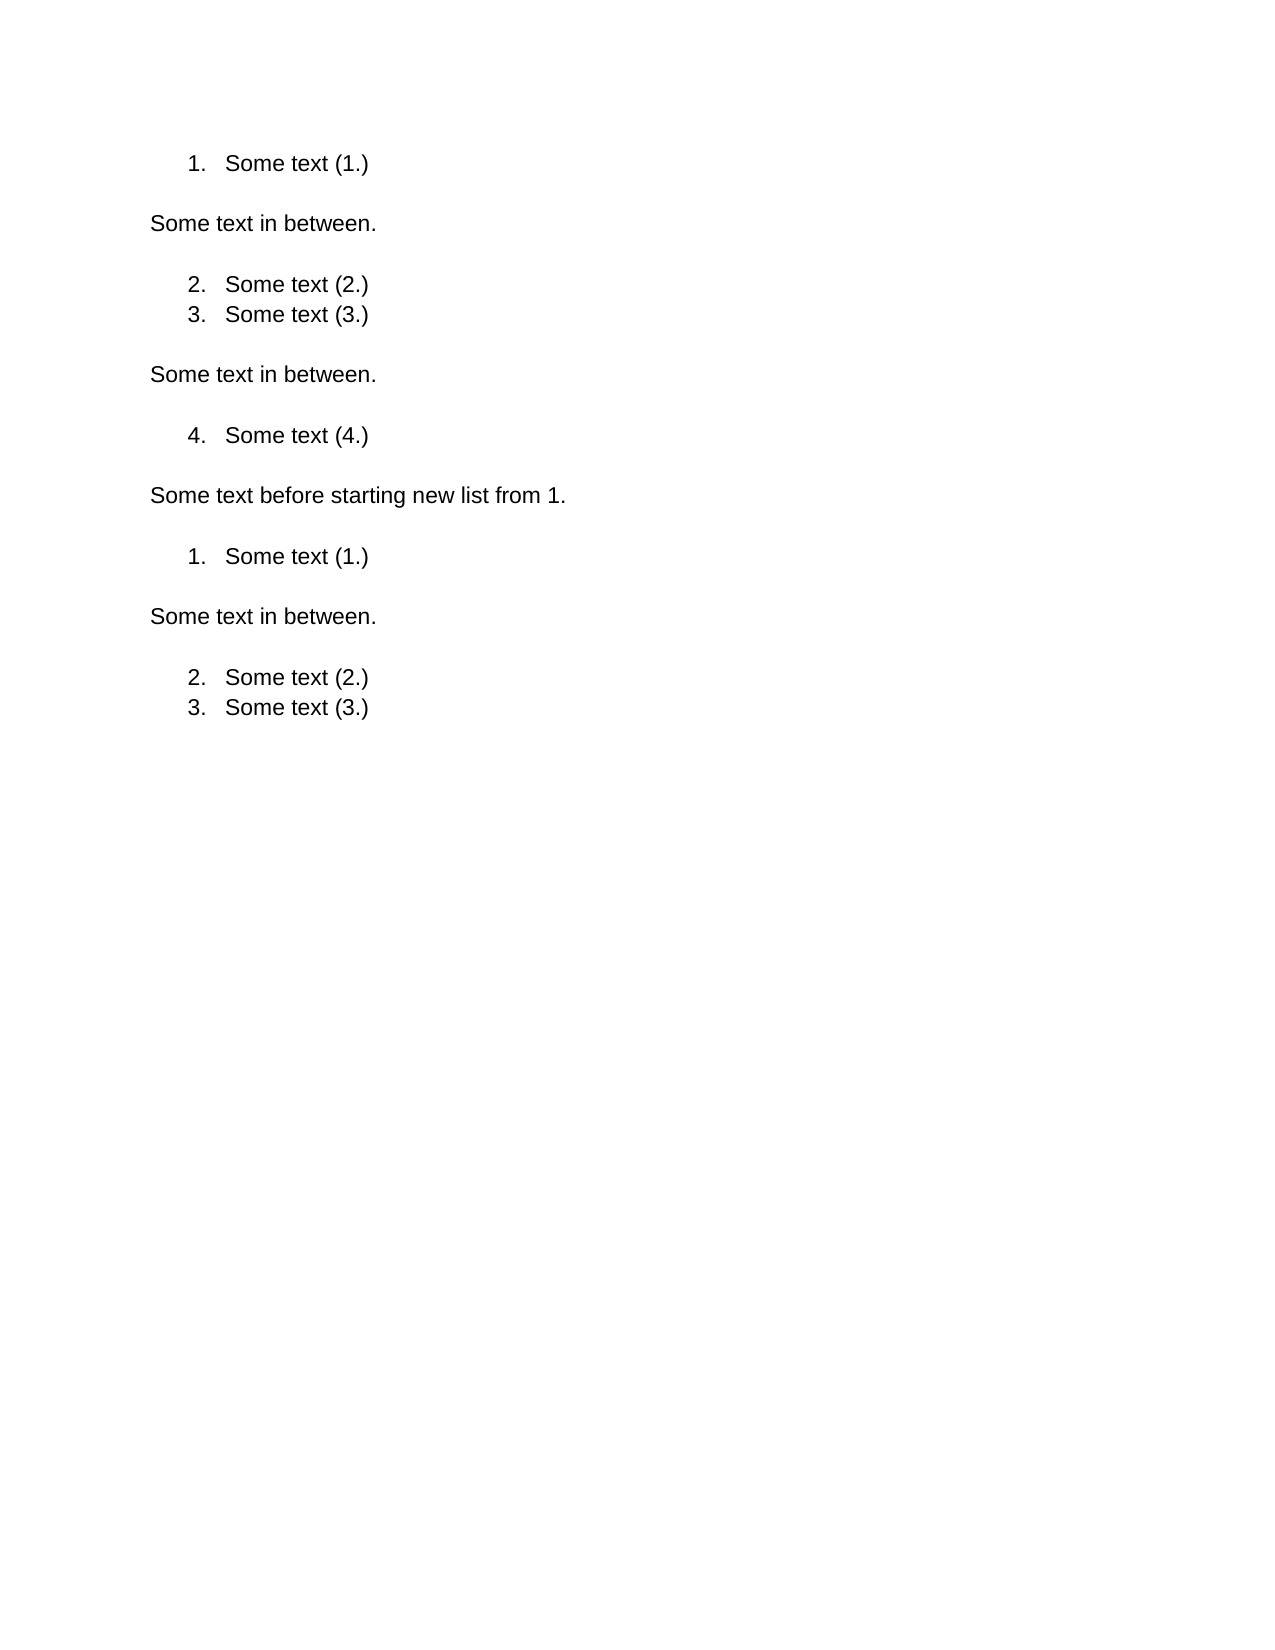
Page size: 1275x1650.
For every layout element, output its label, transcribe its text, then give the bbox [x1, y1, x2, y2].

list Some text (3.) [187, 301, 1125, 327]
list Some text (2.) [187, 271, 1125, 297]
list Some text (4.) [187, 422, 1125, 448]
list Some text (1.) [187, 543, 1125, 569]
list Some text (2.) [187, 663, 1125, 690]
text Some text in between. [150, 603, 1125, 629]
text Some text before starting new list from 1. [150, 482, 1125, 509]
list Some text (3.) [187, 694, 1125, 720]
list Some text (1.) [187, 150, 1125, 176]
text Some text in between. [150, 361, 1125, 388]
text Some text in between. [150, 210, 1125, 237]
